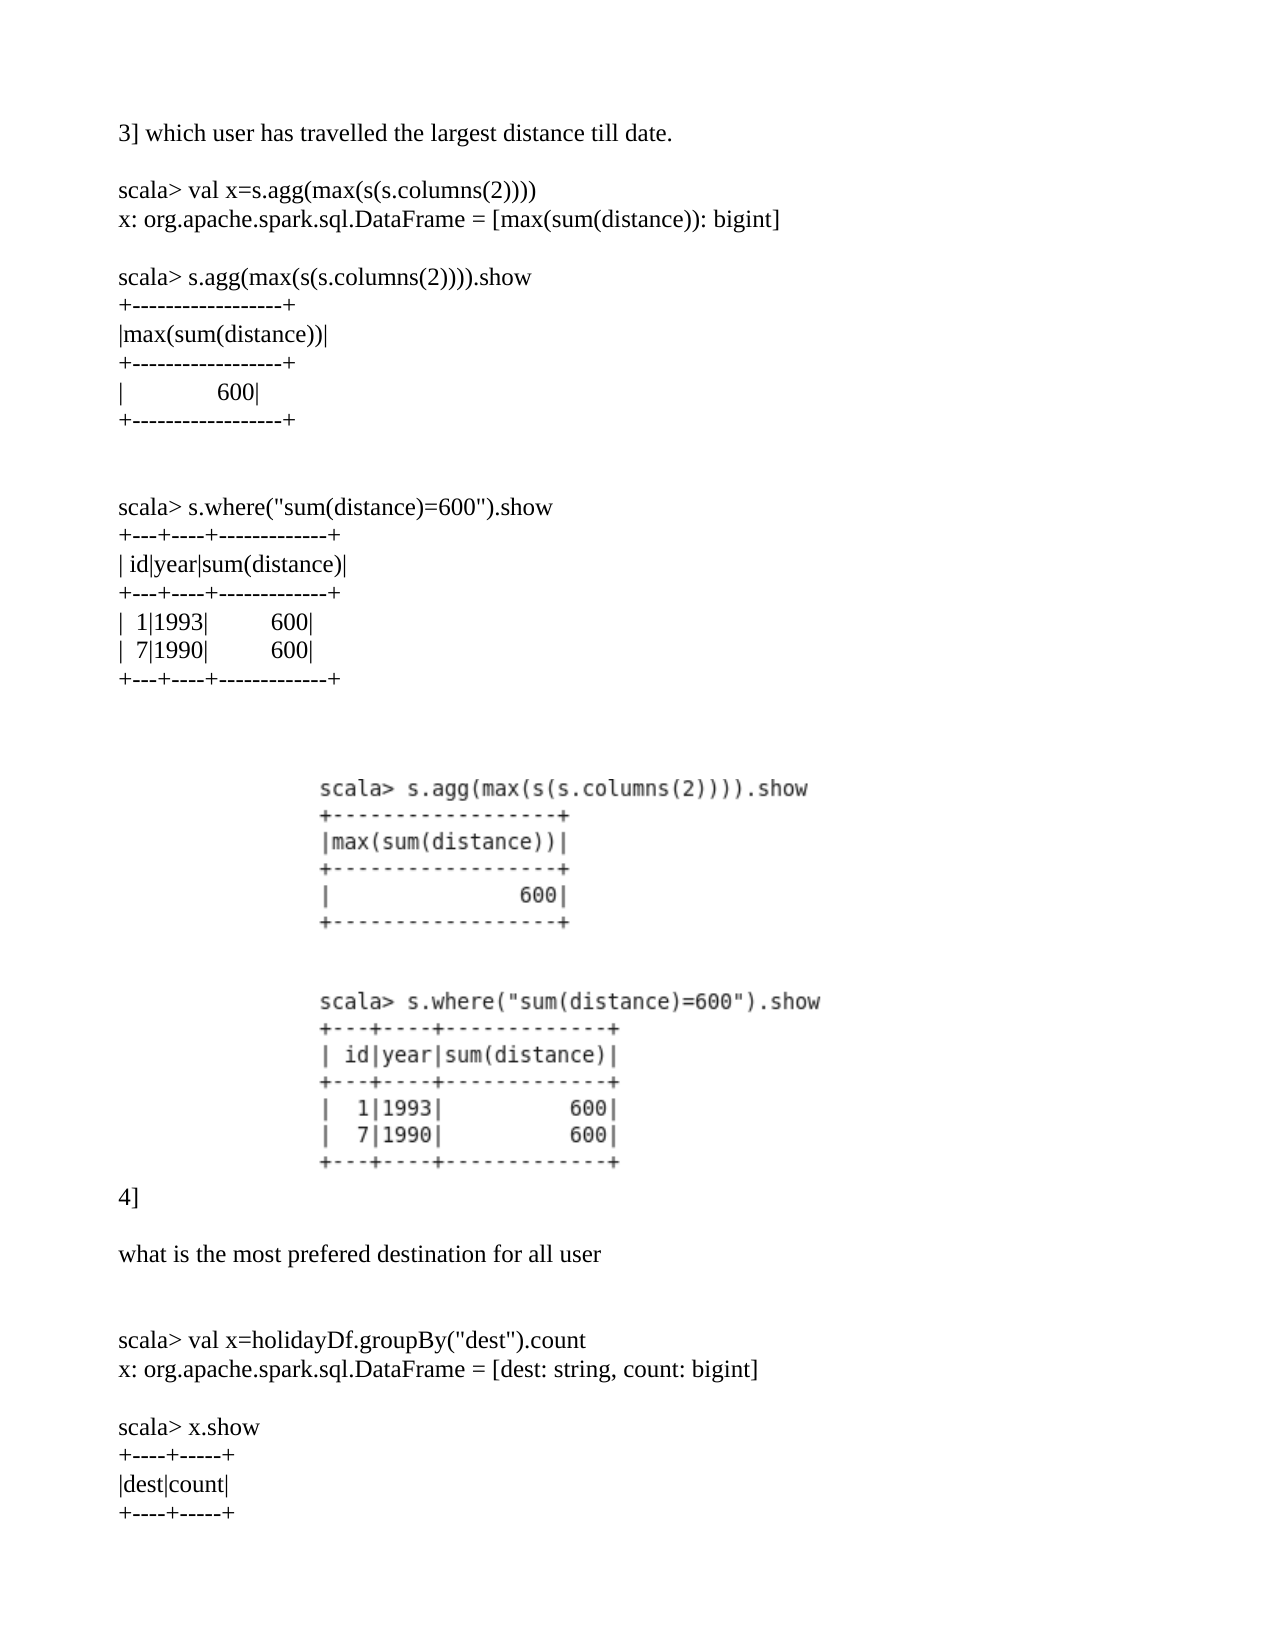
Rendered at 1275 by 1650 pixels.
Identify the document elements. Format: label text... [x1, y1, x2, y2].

text scala> val x=holidayDf.groupBy("dest").count [118, 1326, 1157, 1354]
text scala> s.agg(max(s(s.columns(2)))).show [118, 262, 1157, 291]
text scala> val x=s.agg(max(s(s.columns(2)))) [118, 176, 1157, 204]
text +---+----+-------------+ [118, 521, 1157, 549]
text | id|year|sum(distance)| [118, 549, 1157, 578]
text scala> x.show [118, 1412, 1157, 1441]
text | 1|1993| 600| [118, 607, 1157, 636]
text +---+----+-------------+ [118, 578, 1157, 607]
text what is the most prefered destination for all user [118, 1239, 1157, 1268]
text x: org.apache.spark.sql.DataFrame = [max(sum(distance)): bigint] [118, 204, 1157, 233]
picture [318, 779, 958, 1199]
text | 7|1990| 600| [118, 636, 1157, 664]
text +------------------+ [118, 291, 1157, 319]
text +----+-----+ [118, 1498, 1157, 1527]
text x: org.apache.spark.sql.DataFrame = [dest: string, count: bigint] [118, 1354, 1157, 1383]
text 3] which user has travelled the largest distance till date. [118, 118, 1157, 147]
text +----+-----+ [118, 1441, 1157, 1469]
text +------------------+ [118, 348, 1157, 377]
text |max(sum(distance))| [118, 319, 1157, 348]
text +------------------+ [118, 406, 1157, 434]
text 4] [118, 1182, 1157, 1211]
text | 600| [118, 377, 1157, 406]
text scala> s.where("sum(distance)=600").show [118, 492, 1157, 521]
text |dest|count| [118, 1469, 1157, 1498]
text +---+----+-------------+ [118, 664, 1157, 693]
